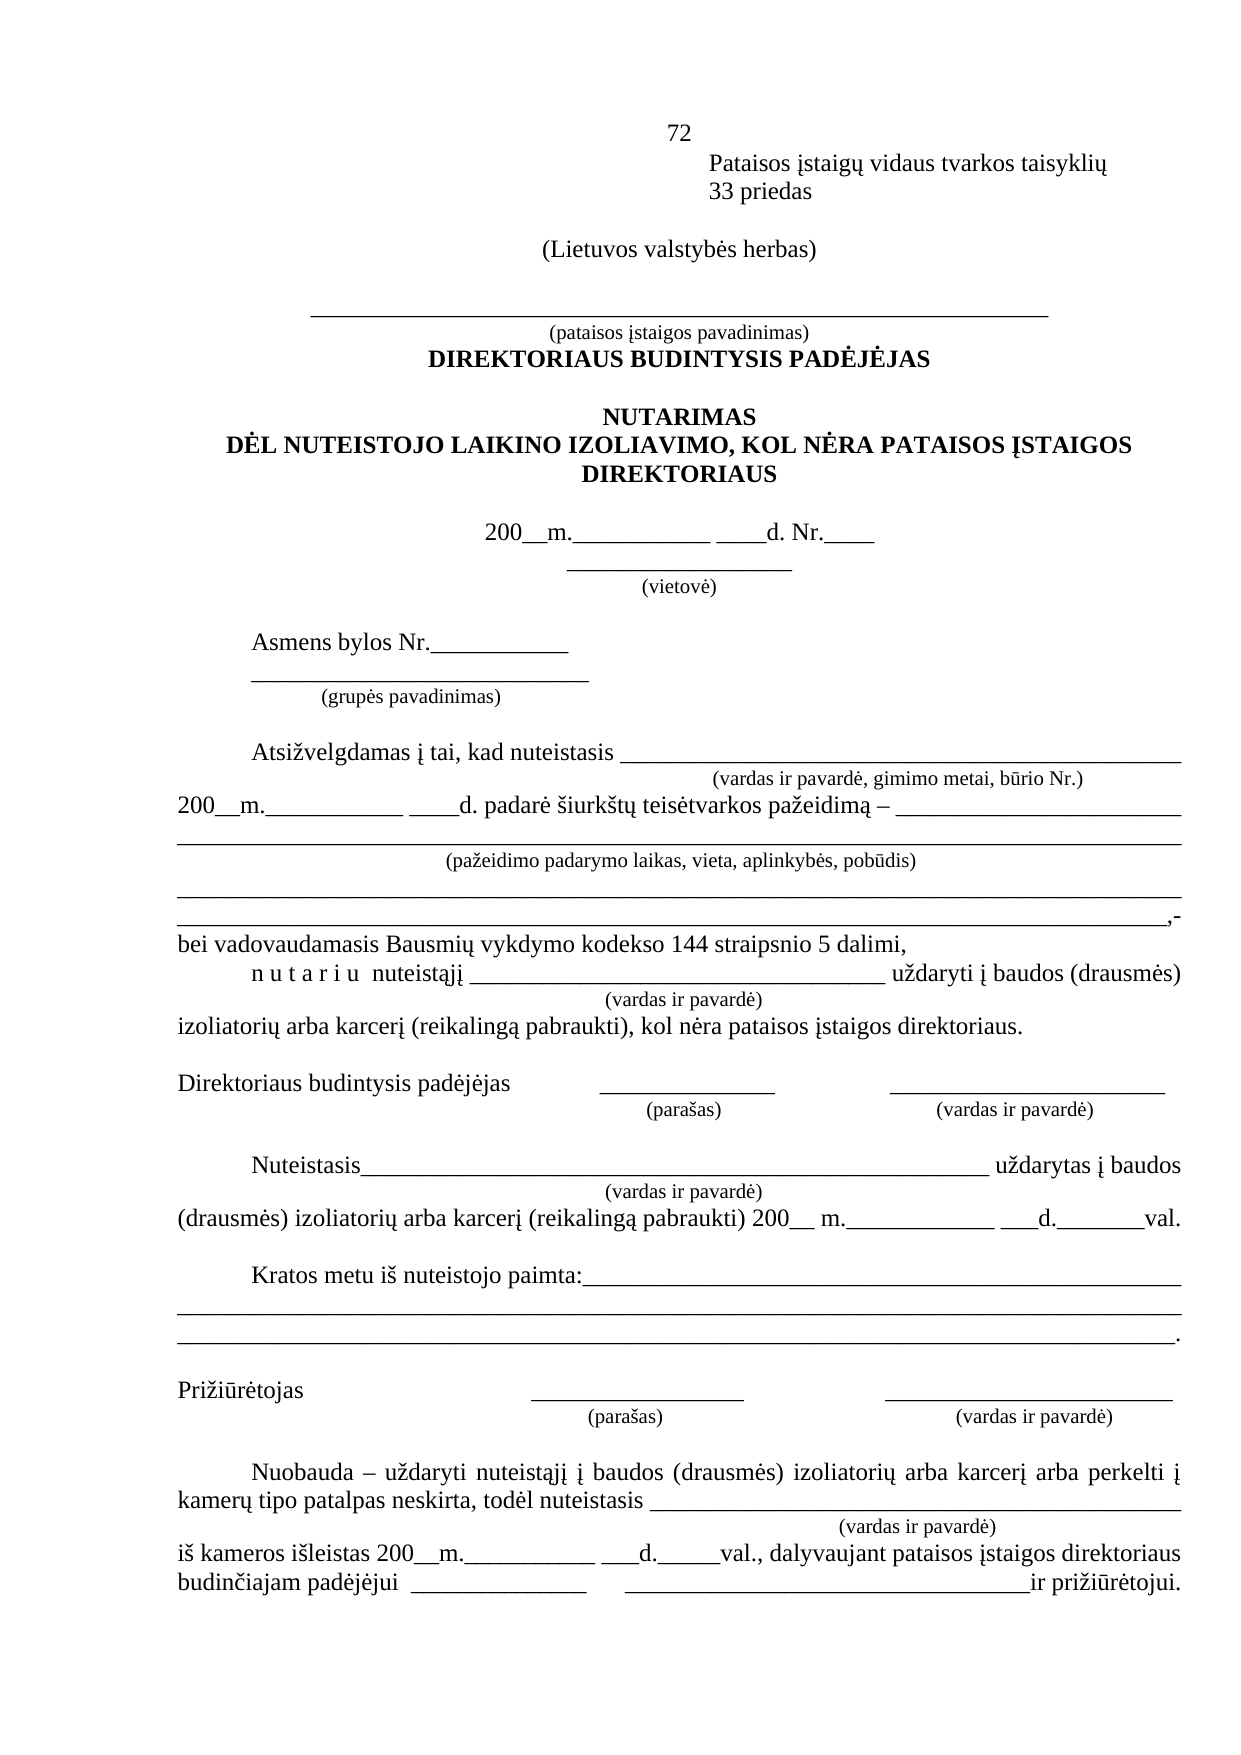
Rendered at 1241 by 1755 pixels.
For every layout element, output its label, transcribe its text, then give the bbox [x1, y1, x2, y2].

text Nuobauda – uždaryti nuteistąjį į baudos (drausmės) izoliatorių arba karcerį arba perkelti į kamerų tipo patalpas neskirta, todėl nuteistasis [177, 1457, 1181, 1514]
text (vardas ir pavardė) [177, 1178, 1181, 1203]
text bei vadovaudamasis Bausmių vykdymo kodekso 144 straipsnio 5 dalimi, [177, 929, 1181, 958]
text Direktoriaus budintysis padėjėjas ______________ ______________________ [177, 1068, 1181, 1097]
text (vardas ir pavardė, gimimo metai, būrio Nr.) [177, 766, 1181, 790]
text Asmens bylos Nr.___________ [177, 627, 1181, 656]
text (drausmės) izoliatorių arba karcerį (reikalingą pabraukti) 200__ m. ___d._______val. [177, 1203, 1181, 1231]
text Kratos metu iš nuteistojo paimta: [177, 1260, 1181, 1289]
text izoliatorių arba karcerį (reikalingą pabraukti), kol nėra pataisos įstaigos direktoriaus. [177, 1011, 1181, 1039]
text NUTARIMAS [177, 402, 1181, 430]
text iš kameros išleistas 200__m. ___d._____val., dalyvaujant pataisos įstaigos direktoriaus [177, 1538, 1181, 1567]
text (vardas ir pavardė) [177, 987, 1181, 1011]
text nutariu nuteistąjį uždaryti į baudos (drausmės) [177, 958, 1181, 987]
text (vardas ir pavardė) [177, 1514, 1181, 1538]
text budinčiajam padėjėjui ir prižiūrėtojui. [177, 1567, 1181, 1596]
text (Lietuvos valstybės herbas) [177, 234, 1181, 263]
text 200__m.___________ ____d. Nr.____ [177, 517, 1181, 545]
text ___________________________________________________________ [177, 291, 1181, 320]
text (pataisos įstaigos pavadinimas) [177, 320, 1181, 344]
text Pataisos įstaigų vidaus tvarkos taisyklių [709, 148, 1181, 176]
text (grupės pavadinimas) [177, 684, 1181, 708]
text DIREKTORIAUS BUDINTYSIS PADĖJĖJAS [177, 344, 1181, 373]
text Atsižvelgdamas į tai, kad nuteistasis [177, 737, 1181, 766]
text 200__m.___________ ____d. padarė šiurkštų teisėtvarkos pažeidimą – [177, 790, 1181, 819]
text Prižiūrėtojas _________________ _______________________ [177, 1375, 1181, 1404]
text (parašas) (vardas ir pavardė) [177, 1404, 1181, 1428]
text __________________ [177, 545, 1181, 574]
text 33 priedas [177, 176, 1181, 205]
text ,- [177, 900, 1181, 929]
text (vietovė) [177, 574, 1181, 598]
text DĖL NUTEISTOJO LAIKINO IZOLIAVIMO, KOL NĖRA PATAISOS ĮSTAIGOS [177, 430, 1181, 459]
text (pažeidimo padarymo laikas, vieta, aplinkybės, pobūdis) [177, 848, 1181, 872]
text ___________________________ [177, 656, 1181, 684]
text . [177, 1318, 1181, 1346]
text DIREKTORIAUS [177, 459, 1181, 488]
text Nuteistasis uždarytas į baudos [177, 1150, 1181, 1178]
text (parašas) (vardas ir pavardė) [177, 1097, 1181, 1121]
